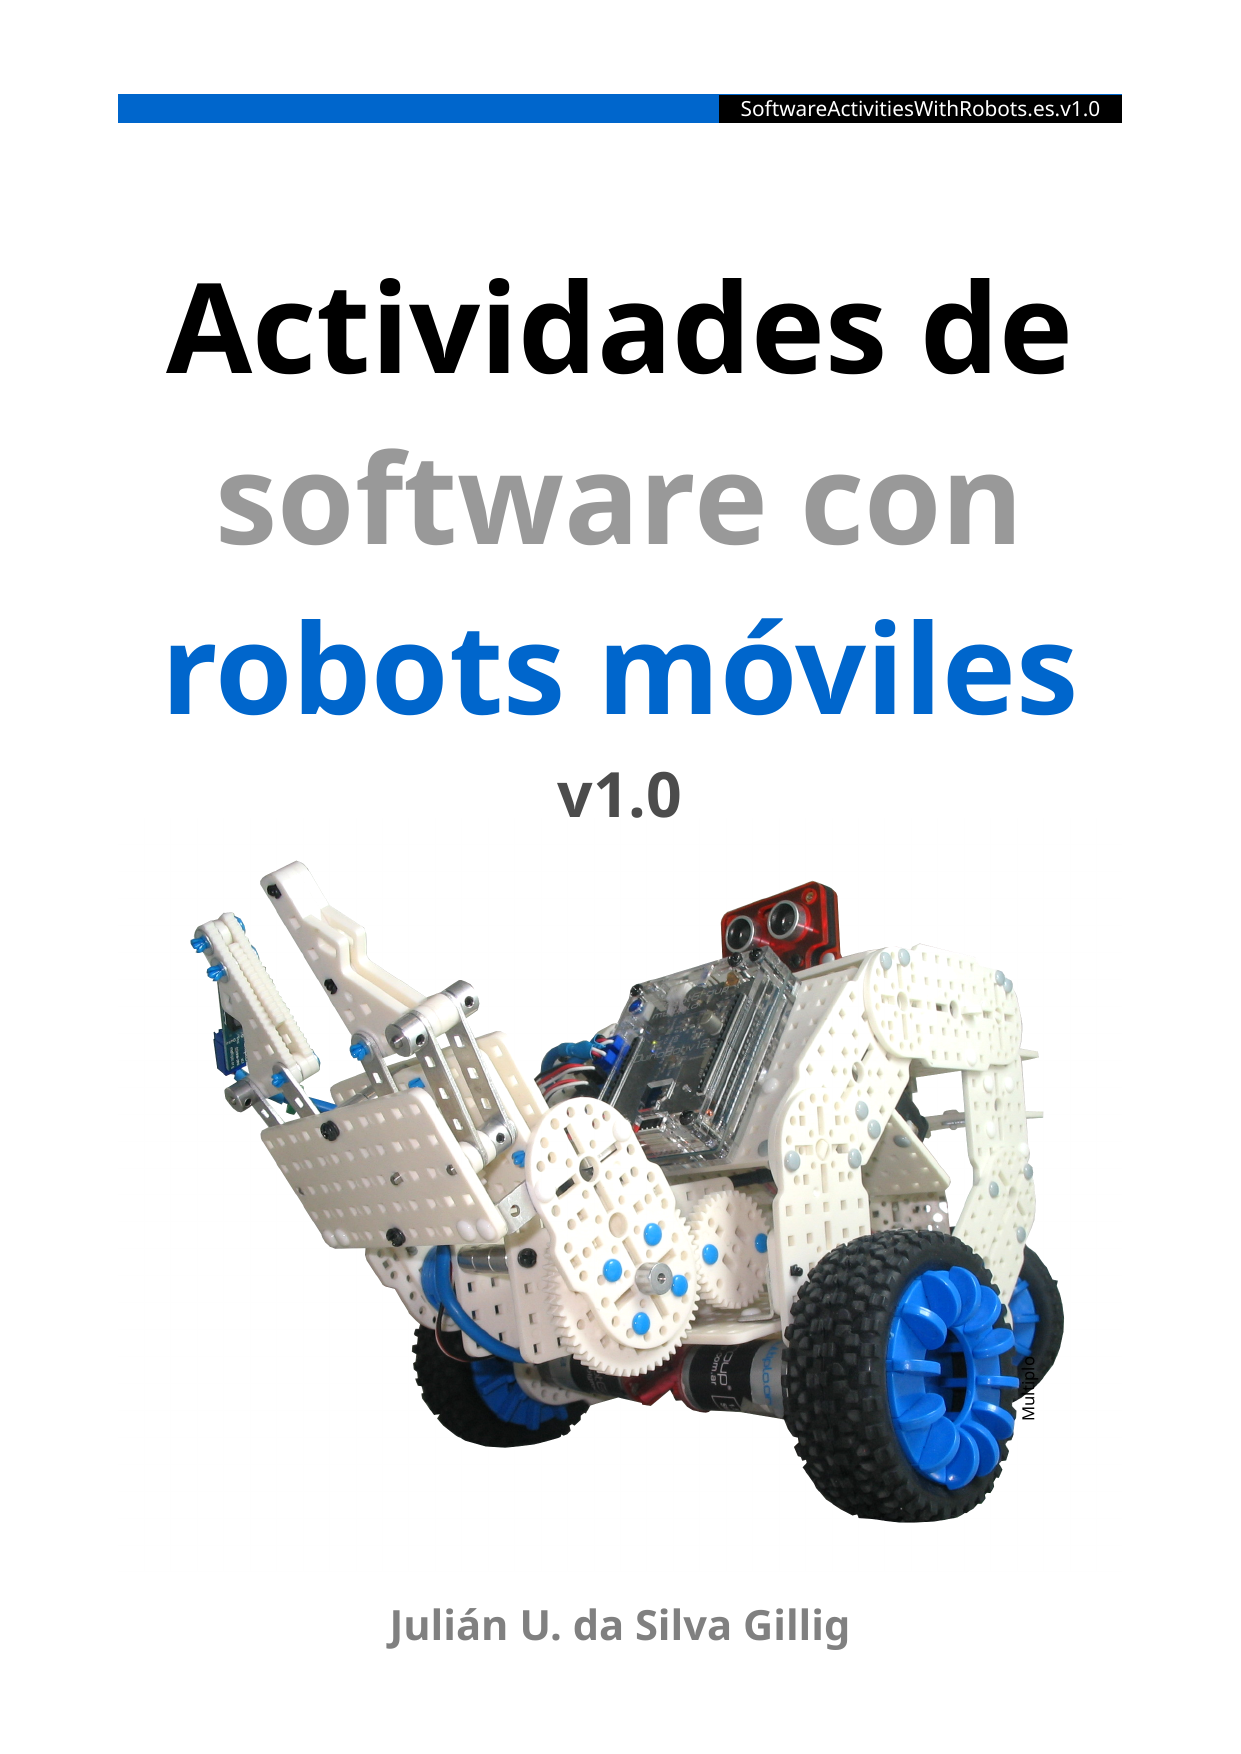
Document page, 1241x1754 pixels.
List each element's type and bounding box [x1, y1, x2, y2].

picture [118, 818, 1123, 1572]
